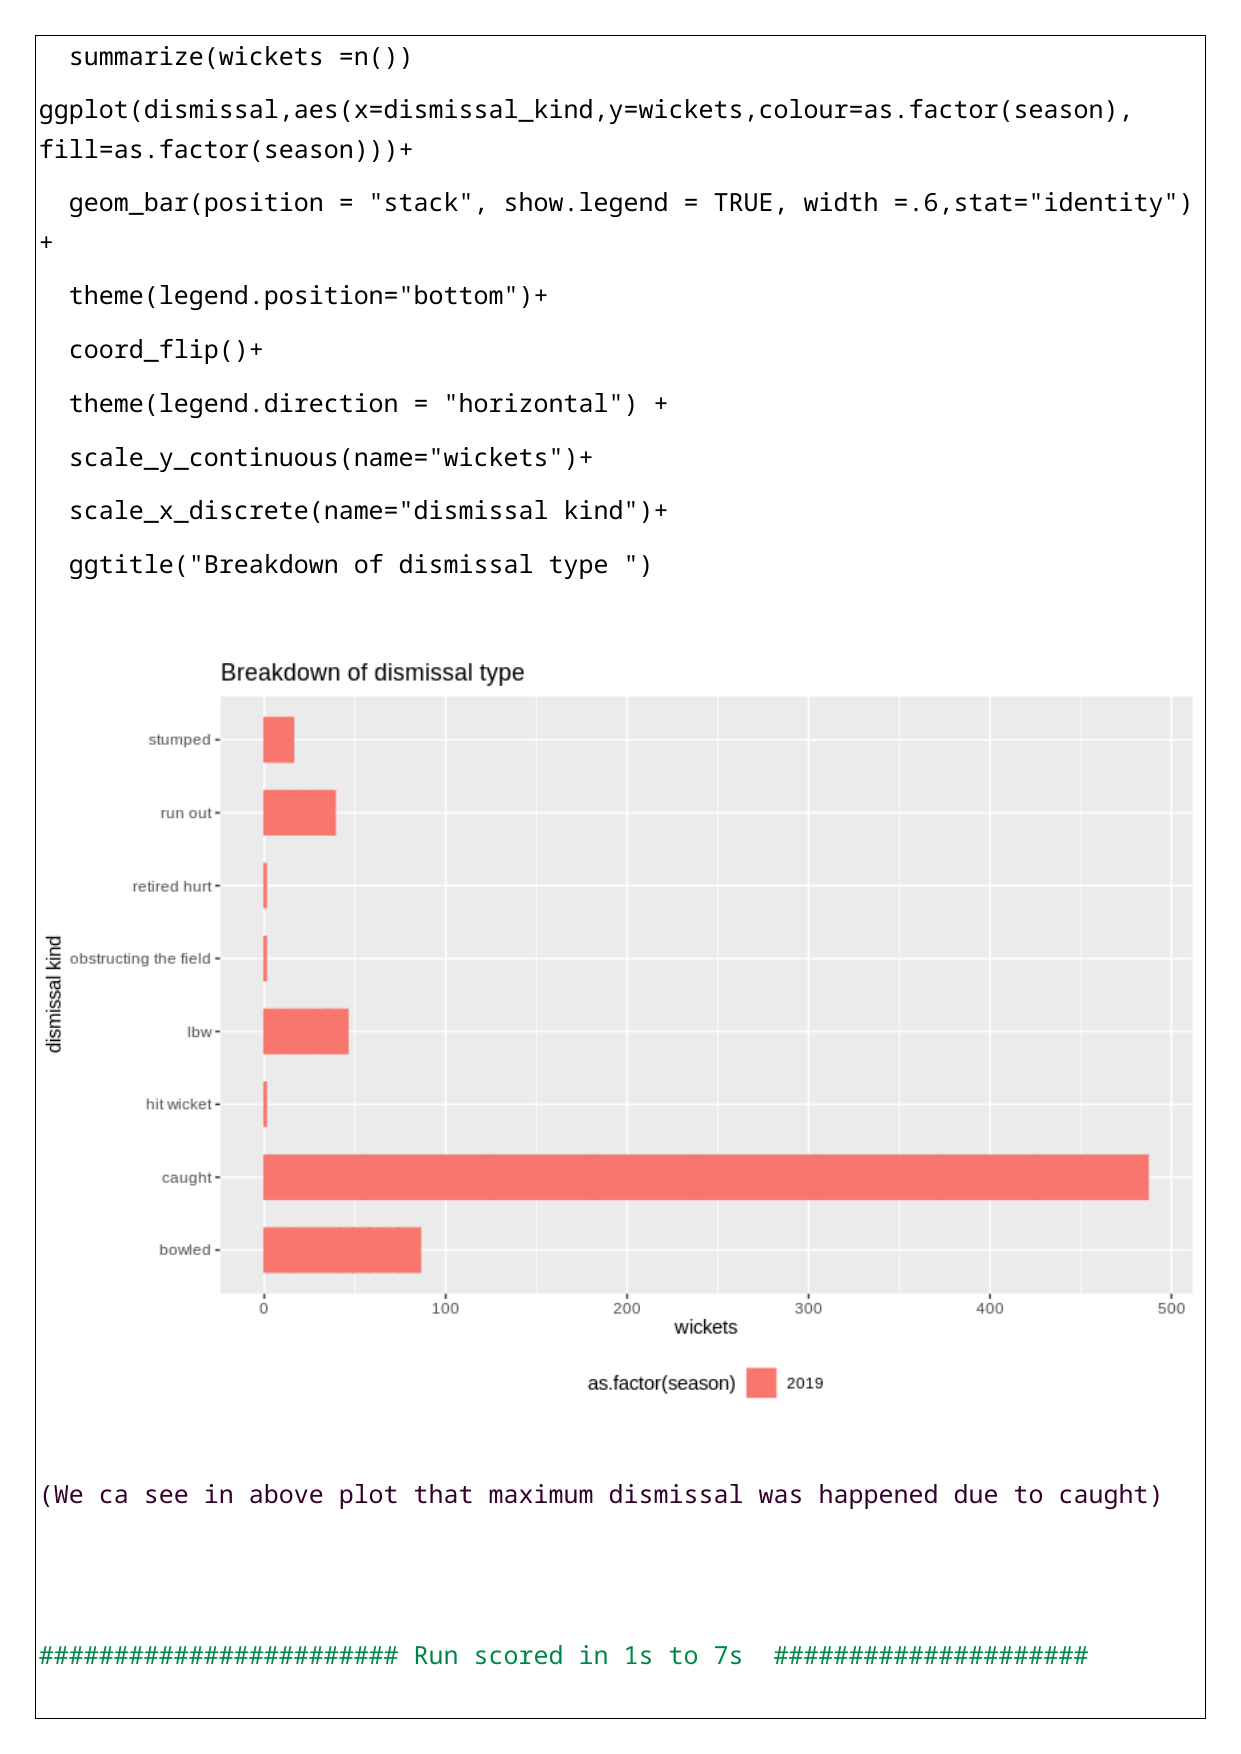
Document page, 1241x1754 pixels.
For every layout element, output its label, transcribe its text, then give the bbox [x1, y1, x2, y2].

text (We ca see in above plot that maximum dismissal was happened due to caught) [38, 1476, 1202, 1510]
text scale_x_discrete(name="dismissal kind")+ [38, 493, 1202, 527]
text theme(legend.position="bottom")+ [38, 278, 1202, 312]
text ggplot(dismissal,aes(x=dismissal_kind,y=wickets,colour=as.factor(season), fill=as.factor(season)))+ [38, 92, 1202, 165]
text summarize(wickets =n()) [38, 38, 1202, 72]
text ggtitle("Breakdown of dismissal type ") [38, 547, 1202, 581]
text scale_y_continuous(name="wickets")+ [38, 439, 1202, 473]
text theme(legend.direction = "horizontal") + [38, 386, 1202, 419]
text geom_bar(position = "stack", show.legend = TRUE, width =.6,stat="identity")+ [38, 185, 1202, 258]
text coord_flip()+ [38, 332, 1202, 366]
text ######################## Run scored in 1s to 7s ##################### [38, 1637, 1202, 1672]
picture [38, 654, 1202, 1418]
